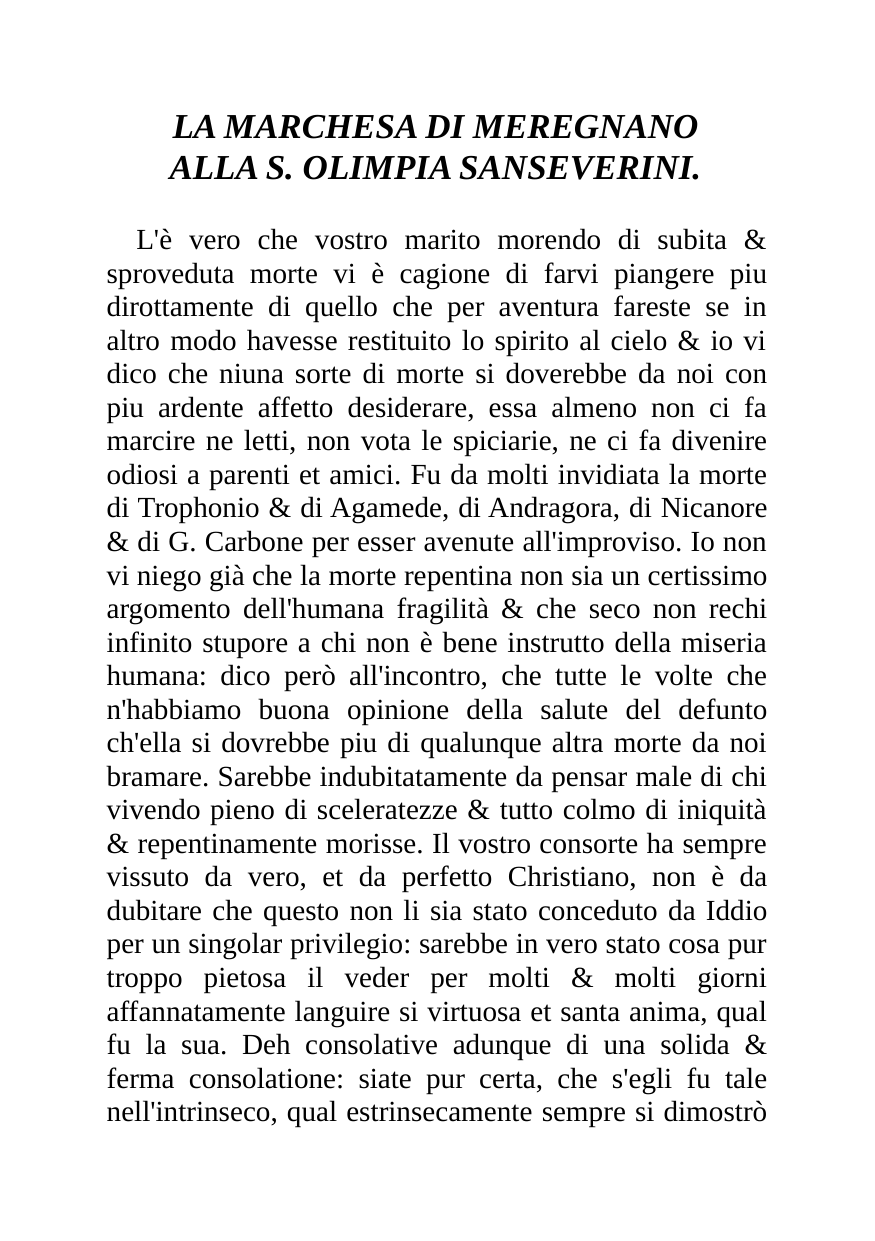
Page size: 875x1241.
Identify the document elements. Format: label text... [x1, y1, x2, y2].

text L'è vero che vostro marito morendo di subita & sproveduta morte vi è cagione di farvi piangere piu dirottamente di quello che per aventura fareste se in altro modo havesse restituito lo spirito al cielo & io vi dico che niuna sorte di morte si doverebbe da noi con piu ardente affetto desiderare, essa almeno non ci fa marcire ne letti, non vota le spiciarie, ne ci fa divenire odiosi a parenti et amici. Fu da molti invidiata la morte di Trophonio & di Agamede, di Andragora, di Nicanore & di G. Carbone per esser avenute all'improviso. Io non vi niego già che la morte repentina non sia un certissimo argomento dell'humana fragilità & che seco non rechi infinito stupore a chi non è bene instrutto della miseria humana: dico però all'incontro, che tutte le volte che n'habbiamo buona opinione della salute del defunto ch'ella si dovrebbe piu di qualunque altra morte da noi bramare. Sarebbe indubitatamente da pensar male di chi vivendo pieno di sceleratezze & tutto colmo di iniquità & repentinamente morisse. Il vostro consorte ha sempre vissuto da vero, et da perfetto Christiano, non è da dubitare che questo non li sia stato conceduto da Iddio per un singolar privilegio: sarebbe in vero stato cosa pur troppo pietosa il veder per molti & molti giorni affannatamente languire si virtuosa et santa anima, qual fu la sua. Deh consolative adunque di una solida & ferma consolatione: siate pur certa, che s'egli fu tale nell'intrinseco, qual estrinsecamente sempre si dimostrò [106, 222, 768, 1128]
subtitle LA MARCHESA DI MEREGNANO ALLA S. OLIMPIA SANSEVERINI. [106, 106, 768, 187]
